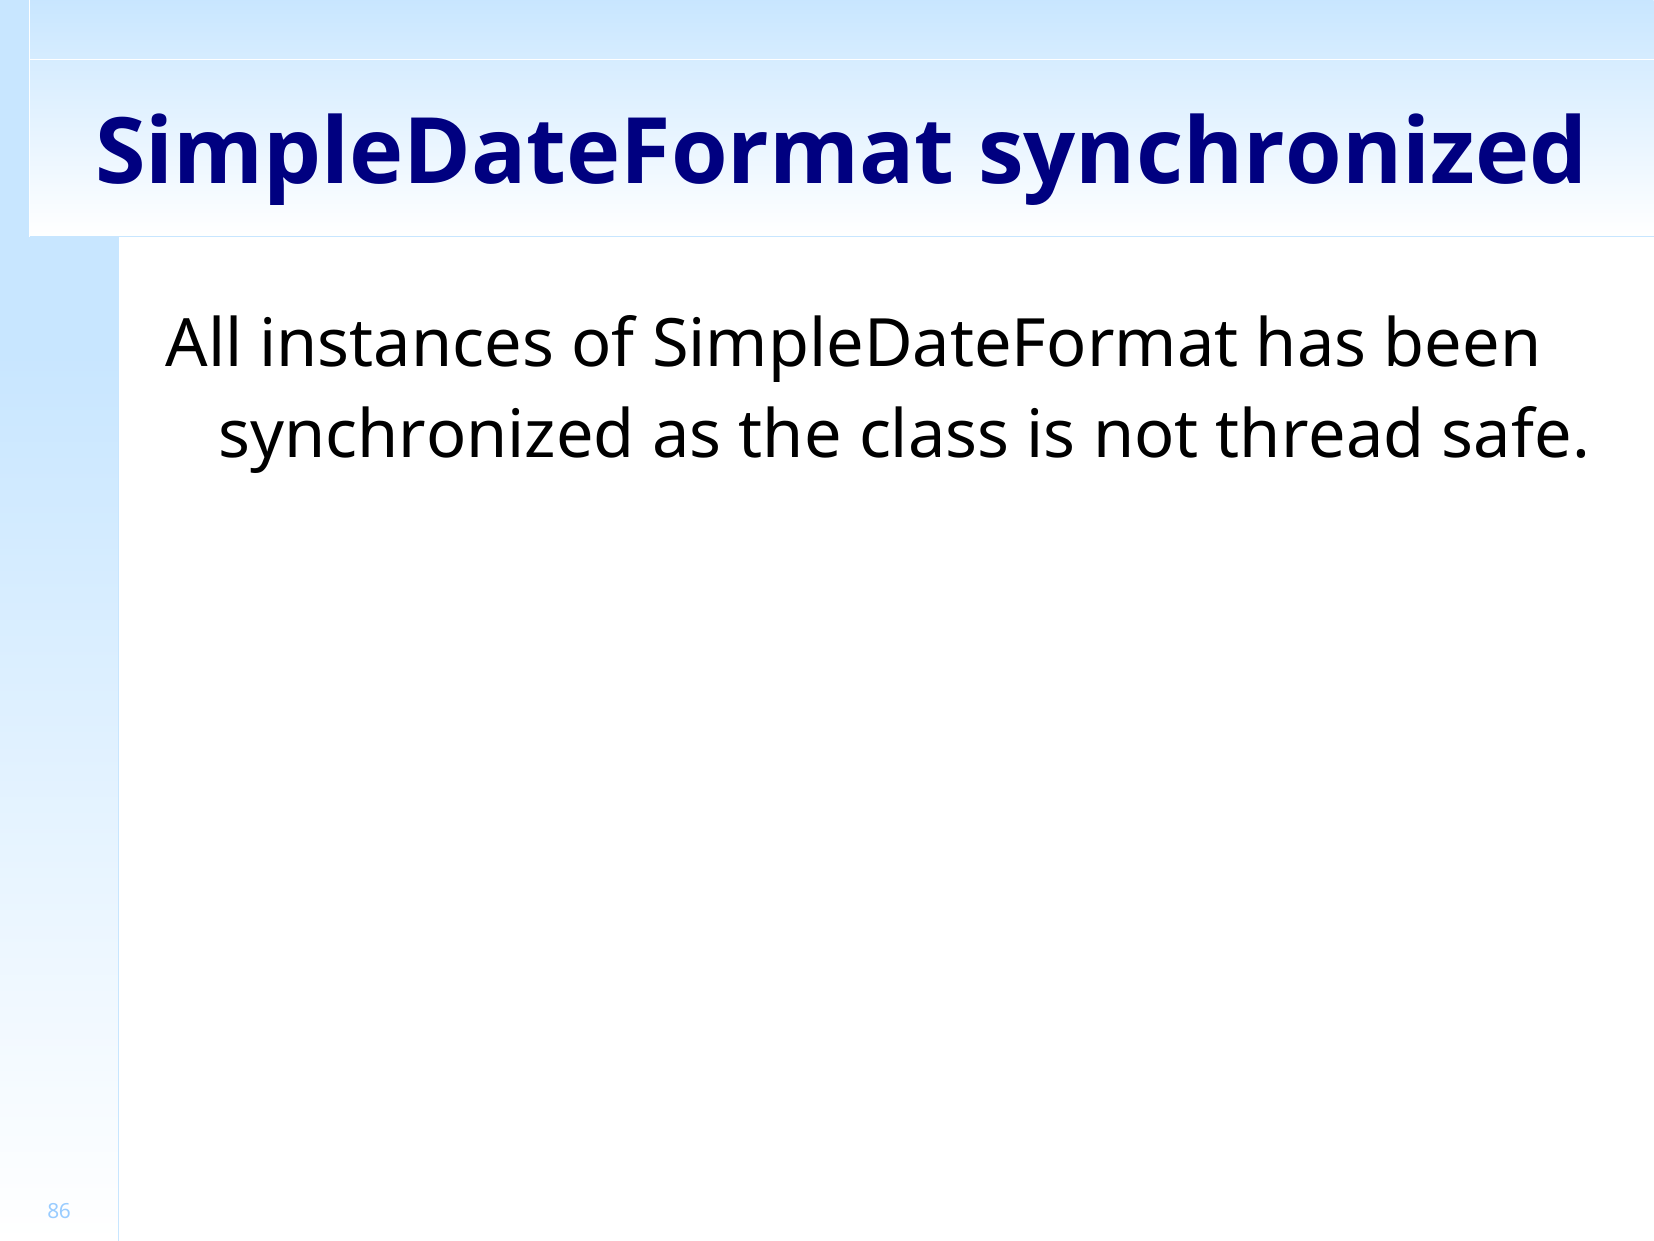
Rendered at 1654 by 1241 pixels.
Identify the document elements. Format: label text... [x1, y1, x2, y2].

list All instances of SimpleDateFormat has been synchronized as the class is not thread safe. [147, 295, 1625, 1182]
title SimpleDateFormat synchronized [29, 36, 1654, 260]
